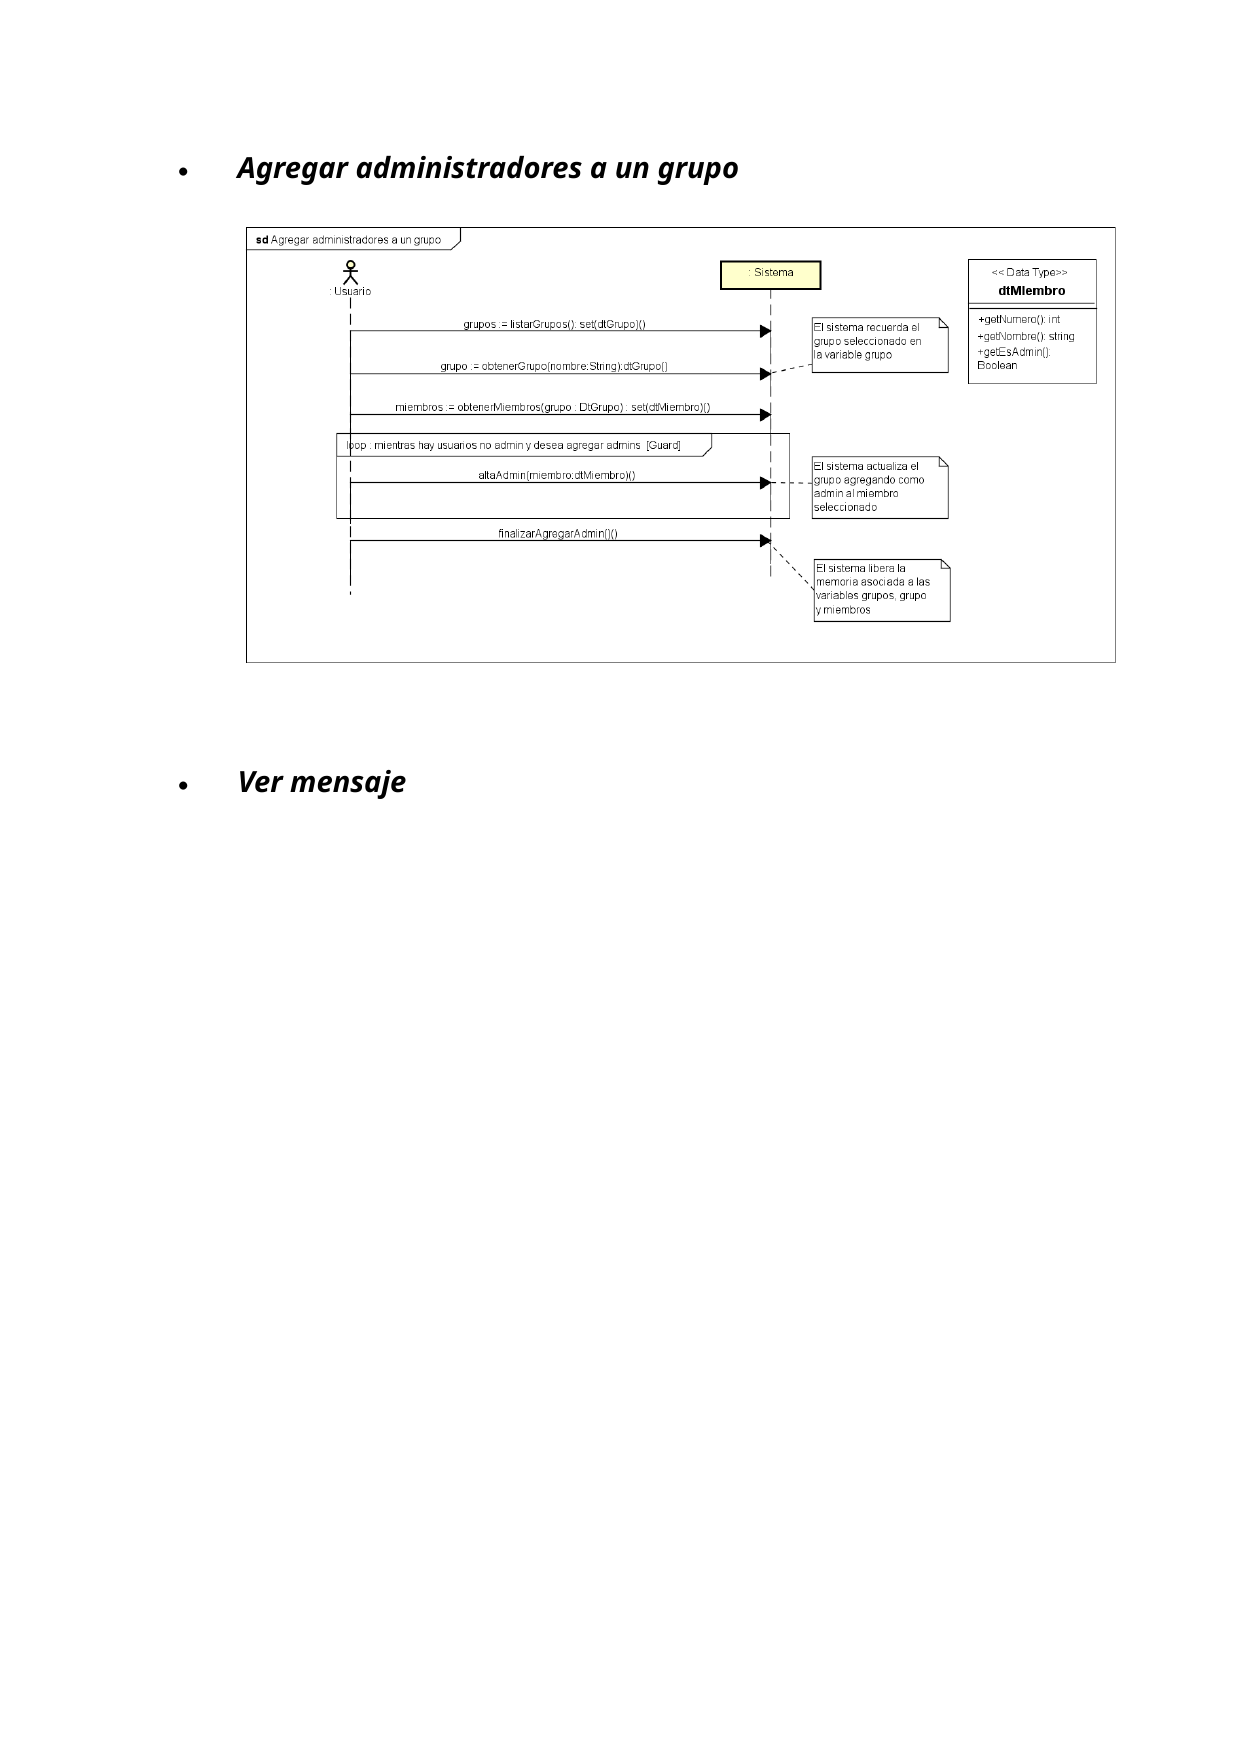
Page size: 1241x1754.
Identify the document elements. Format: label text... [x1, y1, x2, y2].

list Agregar administradores a un grupo [177, 148, 1063, 187]
list Ver mensaje [177, 761, 1063, 801]
